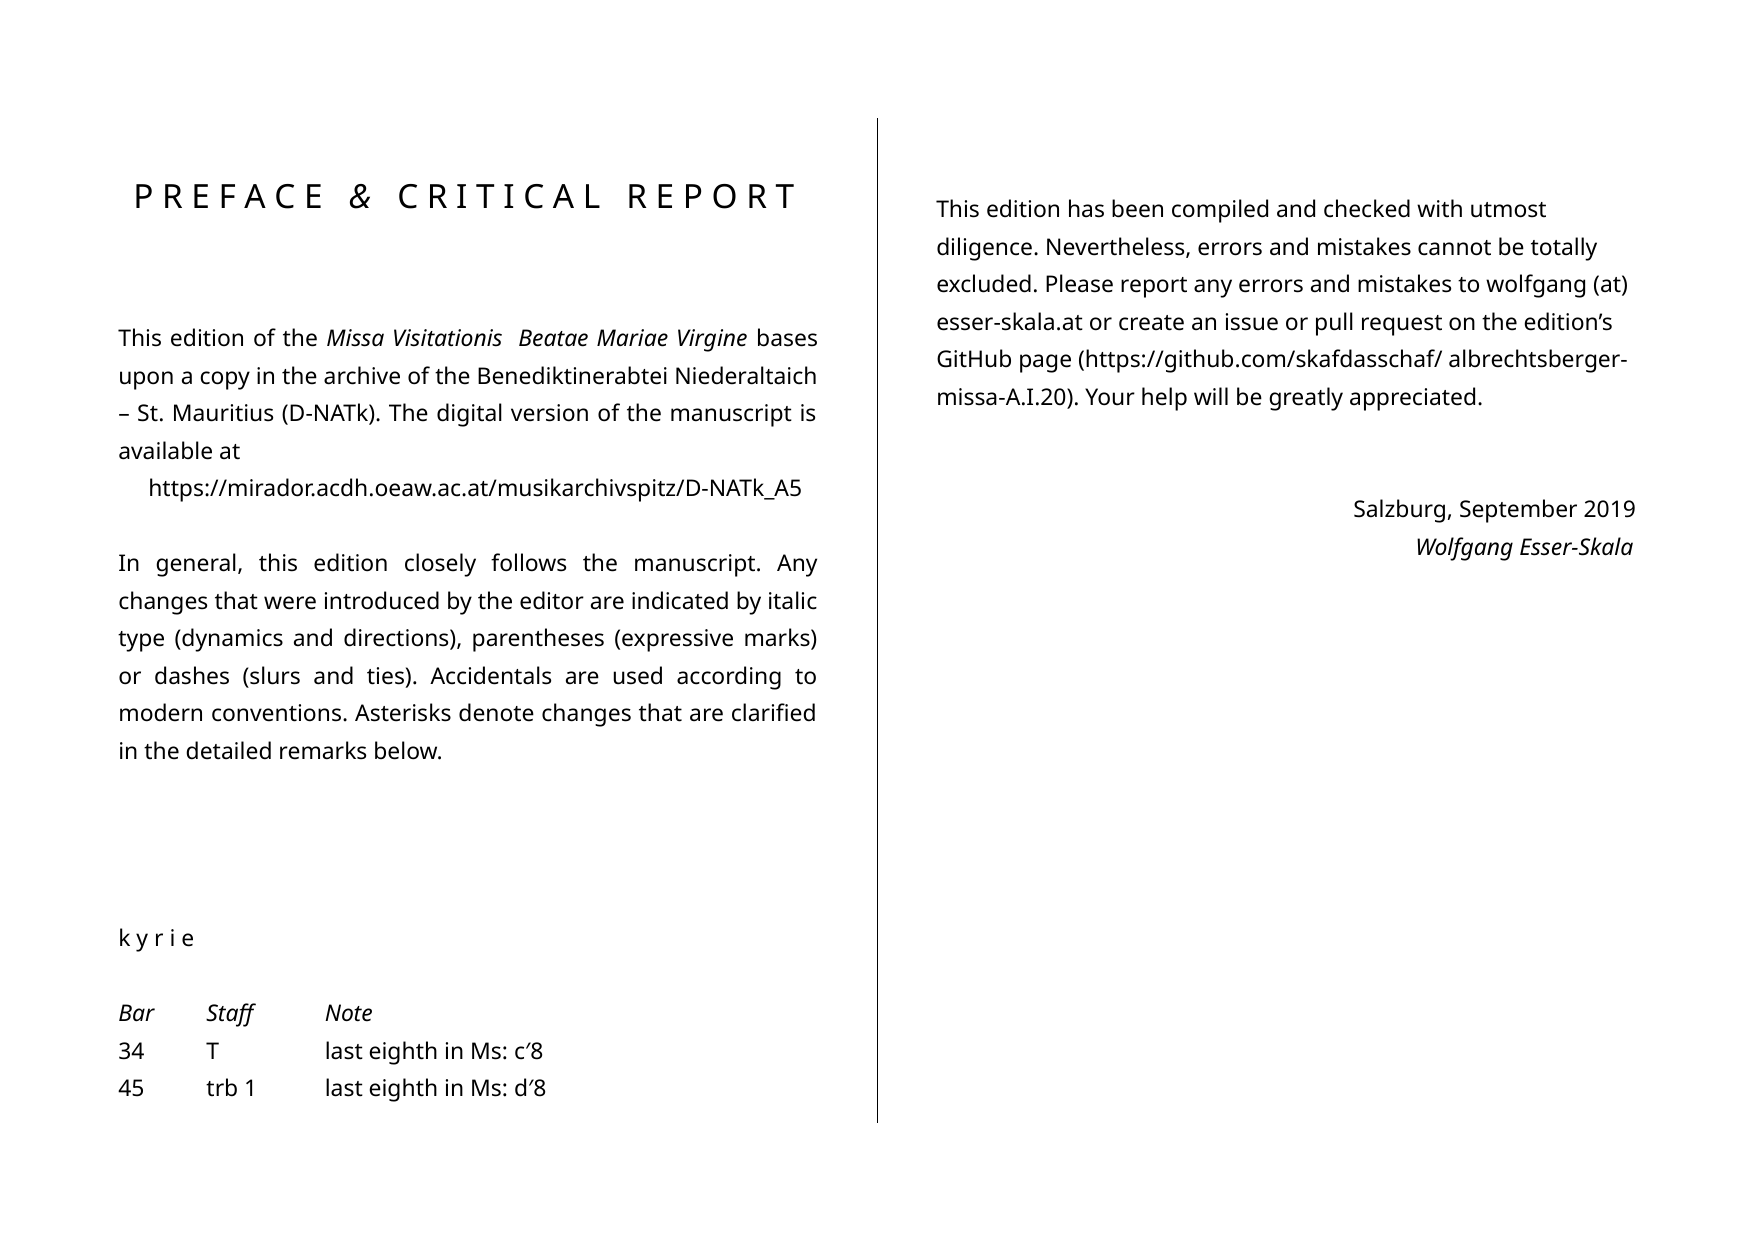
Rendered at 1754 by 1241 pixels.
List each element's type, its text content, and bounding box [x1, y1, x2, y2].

text In general, this edition closely follows the manuscript. Any changes that were introduced by the editor are indicated by italic type (dynamics and directions), parentheses (expressive marks) or dashes (slurs and ties). Accidentals are used according to modern conventions. Asterisks denote changes that are clarified in the detailed remarks below. [118, 547, 818, 766]
text P R E F A C E & C R I T I C A L R E P O R T [118, 173, 818, 218]
text https://mirador.acdh.oeaw.ac.at/musikarchivspitz/D-NATk_A5 [118, 472, 818, 504]
text This edition has been compiled and checked with utmost diligence. Nevertheless, errors and mistakes cannot be totally excluded. Please report any errors and mistakes to wolfgang (at) esser-skala.at or create an issue or pull request on the edition’s GitHub page (https://github.com/skafdasschaf/ albrechtsberger-missa-A.I.20). Your help will be greatly appreciated. [936, 118, 1636, 412]
text k y r i e [118, 922, 818, 954]
text This edition of the Missa Visitationis Beatae Mariae Virgine bases upon a copy in the archive of the Benediktinerabtei Niederaltaich – St. Mauritius (D-NATk). The digital version of the manuscript is available at [118, 322, 818, 466]
text Bar Staff Note 34 T last eighth in Ms: c′8 45 trb 1 last eighth in Ms: d′8 [118, 997, 818, 1104]
text Salzburg, September 2019 Wolfgang Esser-Skala [936, 493, 1636, 562]
